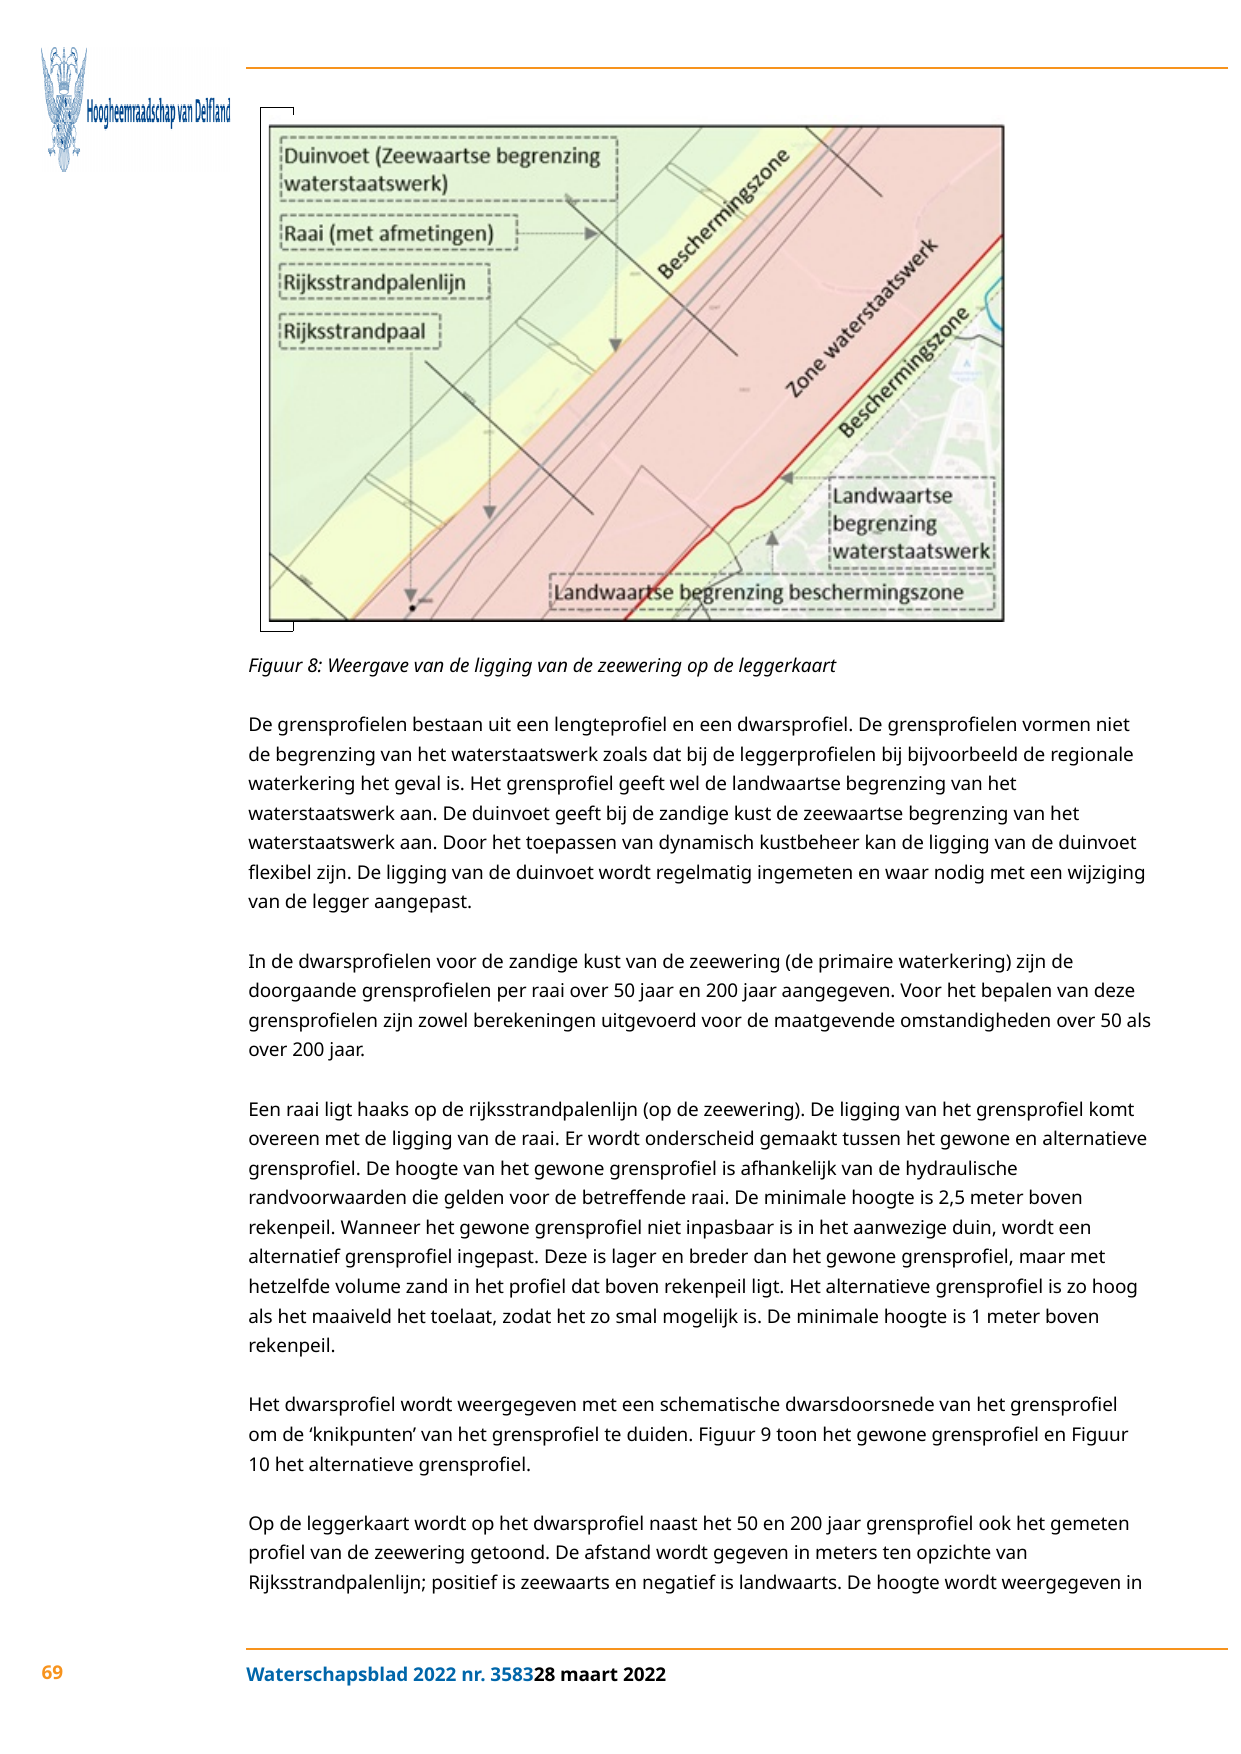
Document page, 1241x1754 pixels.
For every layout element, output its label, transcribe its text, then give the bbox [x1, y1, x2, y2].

text Figuur 8: Weergave van de ligging van de zeewering op de leggerkaart [248, 652, 1152, 678]
text Op de leggerkaart wordt op het dwarsprofiel naast het 50 en 200 jaar grensprofiel ook het gemeten profiel van de zeewering getoond. De afstand wordt gegeven in meters ten opzichte van Rijksstrandpalenlijn; positief is zeewaarts en negatief is landwaarts. De hoogte wordt weergegeven in [248, 1510, 1152, 1595]
text In de dwarsprofielen voor de zandige kust van de zeewering (de primaire waterkering) zijn de doorgaande grensprofielen per raai over 50 jaar en 200 jaar aangegeven. Voor het bepalen van deze grensprofielen zijn zowel berekeningen uitgevoerd voor de maatgevende omstandigheden over 50 als over 200 jaar. [248, 948, 1152, 1062]
picture [41, 47, 231, 172]
text Het dwarsprofiel wordt weergegeven met een schematische dwarsdoorsnede van het grensprofiel om de ‘knikpunten’ van het grensprofiel te duiden. Figuur 9 toon het gewone grensprofiel en Figuur 10 het alternatieve grensprofiel. [248, 1392, 1152, 1477]
text Een raai ligt haaks op de rijksstrandpalenlijn (op de zeewering). De ligging van het grensprofiel komt overeen met de ligging van de raai. Er wordt onderscheid gemaakt tussen het gewone en alternatieve grensprofiel. De hoogte van het gewone grensprofiel is afhankelijk van de hydraulische randvoorwaarden die gelden voor de betreffende raai. De minimale hoogte is 2,5 meter boven rekenpeil. Wanneer het gewone grensprofiel niet inpasbaar is in het aanwezige duin, wordt een alternatief grensprofiel ingepast. Deze is lager en breder dan het gewone grensprofiel, maar met hetzelfde volume zand in het profiel dat boven rekenpeil ligt. Het alternatieve grensprofiel is zo hoog als het maaiveld het toelaat, zodat het zo smal mogelijk is. De minimale hoogte is 1 meter boven rekenpeil. [248, 1096, 1152, 1358]
text De grensprofielen bestaan uit een lengteprofiel en een dwarsprofiel. De grensprofielen vormen niet de begrenzing van het waterstaatswerk zoals dat bij de leggerprofielen bij bijvoorbeeld de regionale waterkering het geval is. Het grensprofiel geeft wel de landwaartse begrenzing van het waterstaatswerk aan. De duinvoet geeft bij de zandige kust de zeewaartse begrenzing van het waterstaatswerk aan. Door het toepassen van dynamisch kustbeheer kan de ligging van de duinvoet flexibel zijn. De ligging van de duinvoet wordt regelmatig ingemeten en waar nodig met een wijziging van de legger aangepast. [248, 711, 1152, 914]
picture [268, 115, 1008, 622]
